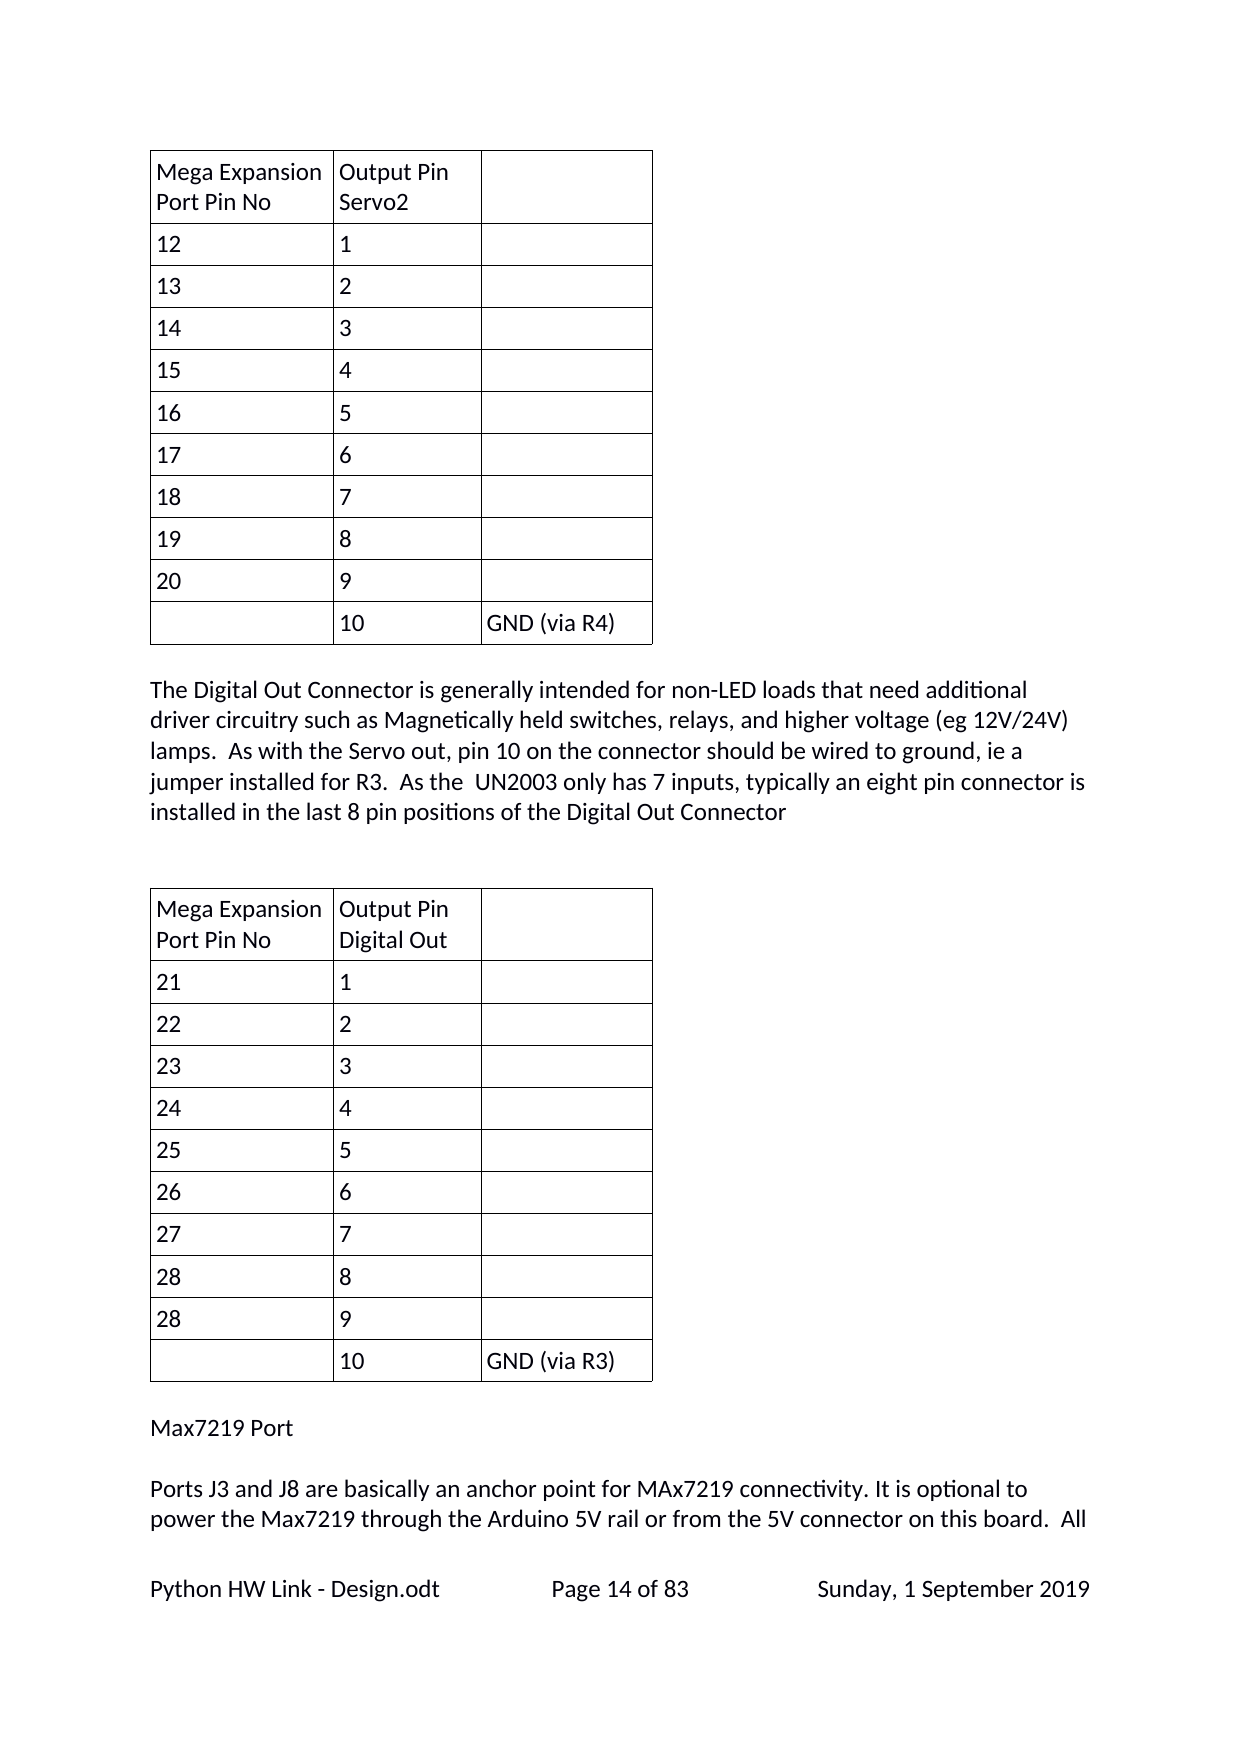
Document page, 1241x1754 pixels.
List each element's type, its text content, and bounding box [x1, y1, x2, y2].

table_cell GND (via R3) [482, 1340, 652, 1381]
table_cell [482, 224, 652, 265]
table_cell 21 [151, 961, 333, 1002]
table_cell [482, 518, 652, 559]
table_cell 10 [334, 1340, 481, 1381]
table_cell 28 [151, 1298, 333, 1339]
table_cell GND (via R4) [482, 602, 652, 643]
table_cell [482, 560, 652, 601]
table_cell 15 [151, 350, 333, 391]
table_cell 23 [151, 1046, 333, 1087]
table_cell [482, 308, 652, 349]
table_header [482, 151, 652, 223]
table_cell 1 [334, 224, 481, 265]
table_header [482, 889, 652, 960]
table_cell 5 [334, 392, 481, 433]
table_cell [482, 1046, 652, 1087]
table_cell [482, 434, 652, 475]
table_cell 7 [334, 476, 481, 517]
table_cell 2 [334, 1004, 481, 1044]
table_cell [482, 1130, 652, 1171]
table_cell [482, 1088, 652, 1129]
table_cell 9 [334, 1298, 481, 1339]
table_cell [482, 1004, 652, 1044]
table_cell [482, 1298, 652, 1339]
table_cell 3 [334, 1046, 481, 1087]
text Ports J3 and J8 are basically an anchor point for MAx7219 connectivity. It is optional to power the Max7219 through the Arduino 5V rail or from the 5V connector on this board. All [150, 1473, 1090, 1534]
table_cell 8 [334, 1256, 481, 1297]
table_cell 20 [151, 560, 333, 601]
table_cell 1 [334, 961, 481, 1002]
table_header Mega Expansion Port Pin No [151, 151, 333, 223]
table_cell 10 [334, 602, 481, 643]
table_cell [482, 961, 652, 1002]
table_cell [482, 392, 652, 433]
table_cell [482, 1172, 652, 1213]
table_cell 4 [334, 350, 481, 391]
table_header Mega Expansion Port Pin No [151, 889, 333, 960]
table_cell 6 [334, 434, 481, 475]
table_cell 6 [334, 1172, 481, 1213]
table_cell [151, 602, 333, 643]
table_cell 28 [151, 1256, 333, 1297]
table_cell 18 [151, 476, 333, 517]
table_cell 22 [151, 1004, 333, 1044]
text Max7219 Port [150, 1412, 1090, 1442]
table_cell 3 [334, 308, 481, 349]
table_cell [482, 476, 652, 517]
table_cell [482, 1256, 652, 1297]
table_cell [151, 1340, 333, 1381]
table_cell [482, 266, 652, 307]
table_cell 19 [151, 518, 333, 559]
table_cell [482, 1214, 652, 1255]
table_cell 27 [151, 1214, 333, 1255]
table_cell 9 [334, 560, 481, 601]
table_header Output Pin Digital Out [334, 889, 481, 960]
table_header Output Pin Servo2 [334, 151, 481, 223]
table_cell 26 [151, 1172, 333, 1213]
table_cell 7 [334, 1214, 481, 1255]
table_cell 16 [151, 392, 333, 433]
table_cell [482, 350, 652, 391]
table_cell 25 [151, 1130, 333, 1171]
text The Digital Out Connector is generally intended for non-LED loads that need additional driver circuitry such as Magnetically held switches, relays, and higher voltage (eg 12V/24V) lamps. As with the Servo out, pin 10 on the connector should be wired to ground, ie a jumper installed for R3. As the UN2003 only has 7 inputs, typically an eight pin connector is installed in the last 8 pin positions of the Digital Out Connector [150, 674, 1090, 827]
table_cell 13 [151, 266, 333, 307]
table_cell 4 [334, 1088, 481, 1129]
table_cell 5 [334, 1130, 481, 1171]
table_cell 24 [151, 1088, 333, 1129]
table_cell 8 [334, 518, 481, 559]
table_cell 14 [151, 308, 333, 349]
table_cell 17 [151, 434, 333, 475]
table_cell 2 [334, 266, 481, 307]
table_cell 12 [151, 224, 333, 265]
